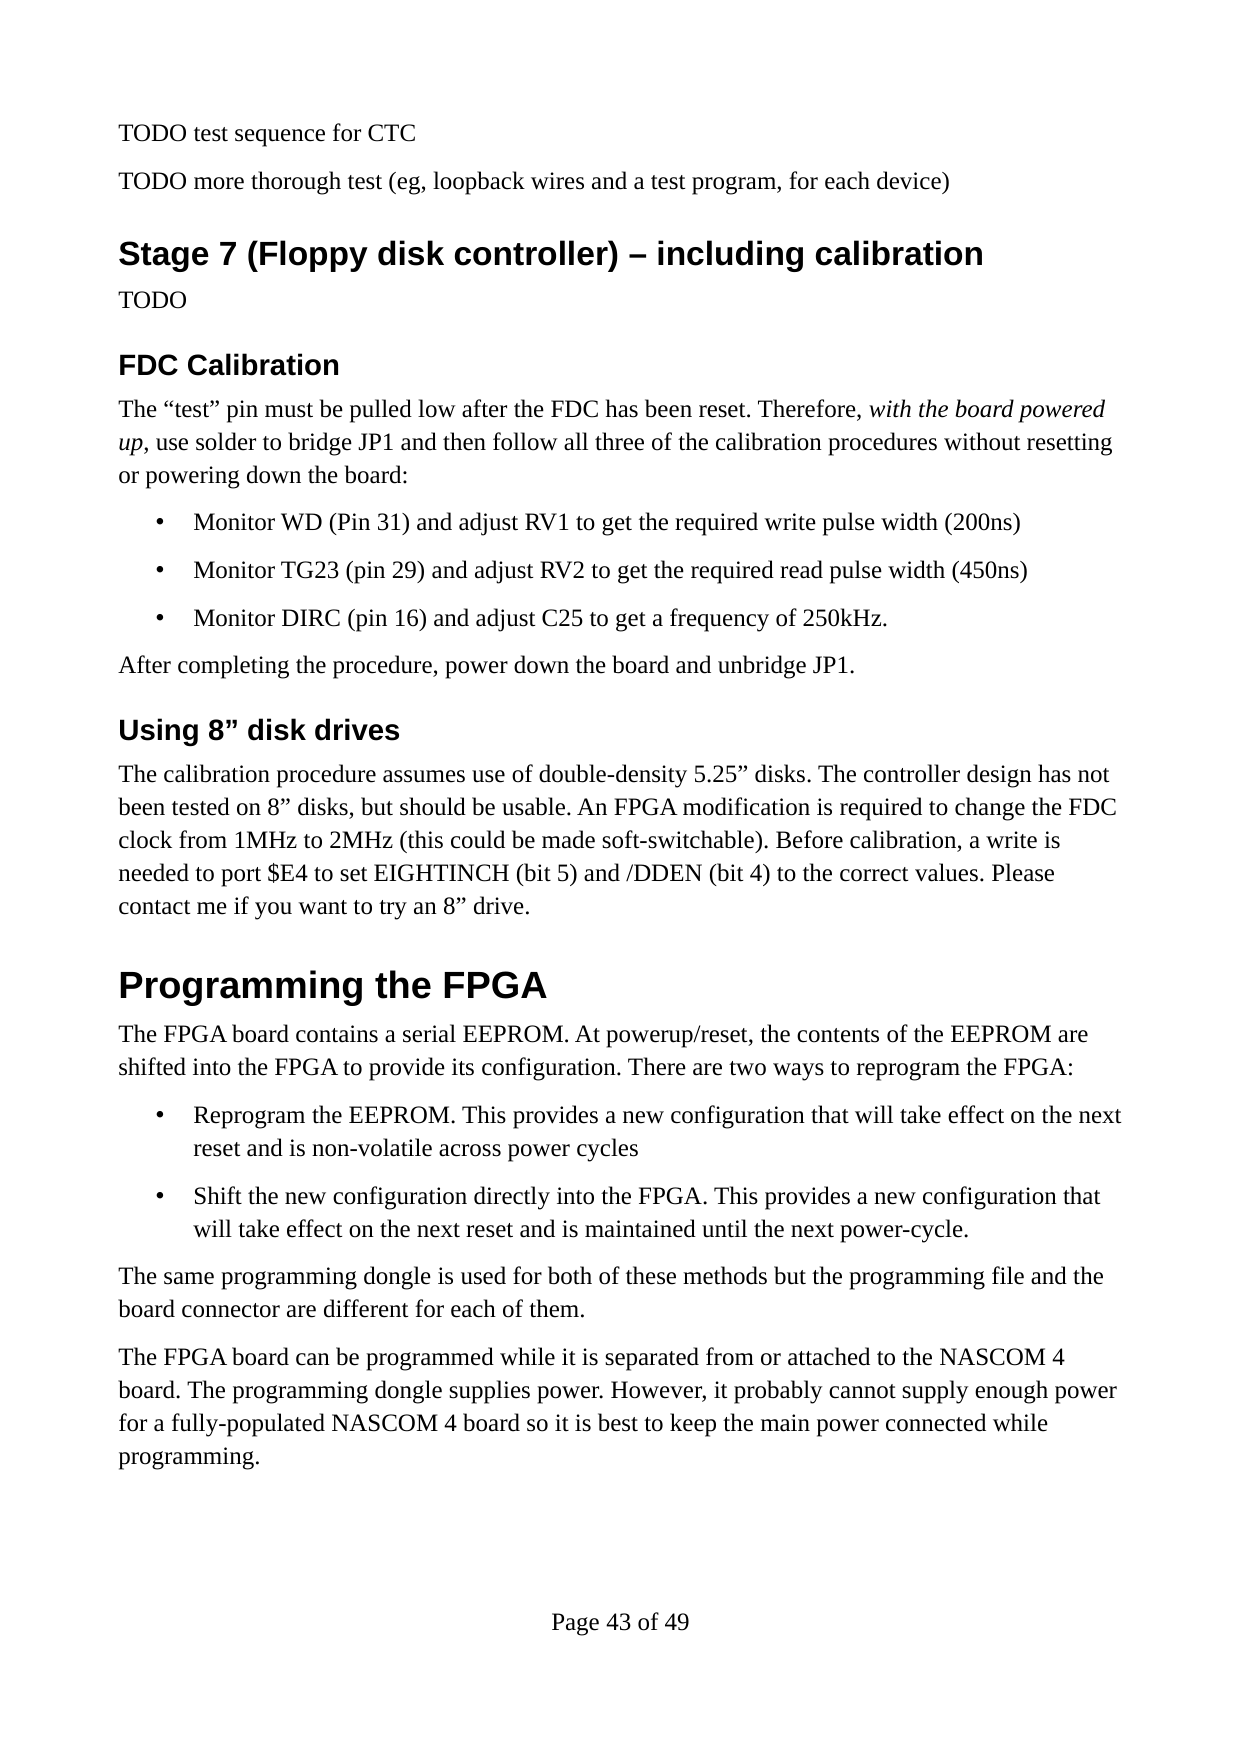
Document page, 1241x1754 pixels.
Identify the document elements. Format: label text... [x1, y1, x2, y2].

text The “test” pin must be pulled low after the FDC has been reset. Therefore, with the board powered up, use solder to bridge JP1 and then follow all three of the calibration procedures without resetting or powering down the board: [118, 394, 1122, 488]
list Monitor TG23 (pin 29) and adjust RV2 to get the required read pulse width (450ns) [156, 555, 1122, 584]
subtitle Programming the FPGA [118, 963, 1122, 1007]
list Reprogram the EEPROM. This provides a new configuration that will take effect on the next reset and is non-volatile across power cycles [156, 1100, 1122, 1162]
list Monitor WD (Pin 31) and adjust RV1 to get the required write pulse width (200ns) [156, 507, 1122, 536]
text TODO test sequence for CTC [118, 118, 1122, 147]
text The FPGA board can be programmed while it is separated from or attached to the NASCOM 4 board. The programming dongle supplies power. However, it probably cannot supply enough power for a fully-populated NASCOM 4 board so it is best to keep the main power connected while programming. [118, 1342, 1122, 1470]
list Shift the new configuration directly into the FPGA. This provides a new configuration that will take effect on the next reset and is maintained until the next power-cycle. [156, 1181, 1122, 1242]
text TODO more thorough test (eg, loopback wires and a test program, for each device) [118, 166, 1122, 194]
subtitle FDC Calibration [118, 347, 1122, 381]
subtitle Stage 7 (Floppy disk controller) – including calibration [118, 234, 1122, 273]
text The same programming dongle is used for both of these methods but the programming file and the board connector are different for each of them. [118, 1261, 1122, 1323]
list Monitor DIRC (pin 16) and adjust C25 to get a frequency of 250kHz. [156, 603, 1122, 631]
text The calibration procedure assumes use of double-density 5.25” disks. The controller design has not been tested on 8” disks, but should be usable. An FPGA modification is required to change the FDC clock from 1MHz to 2MHz (this could be made soft-switchable). Before calibration, a write is needed to port $E4 to set EIGHTINCH (bit 5) and /DDEN (bit 4) to the correct values. Please contact me if you want to try an 8” drive. [118, 759, 1122, 919]
subtitle Using 8” disk drives [118, 712, 1122, 746]
text After completing the procedure, power down the board and unbridge JP1. [118, 650, 1122, 679]
text TODO [118, 285, 1122, 314]
text The FPGA board contains a serial EEPROM. At powerup/reset, the contents of the EEPROM are shifted into the FPGA to provide its configuration. There are two ways to reprogram the FPGA: [118, 1019, 1122, 1081]
